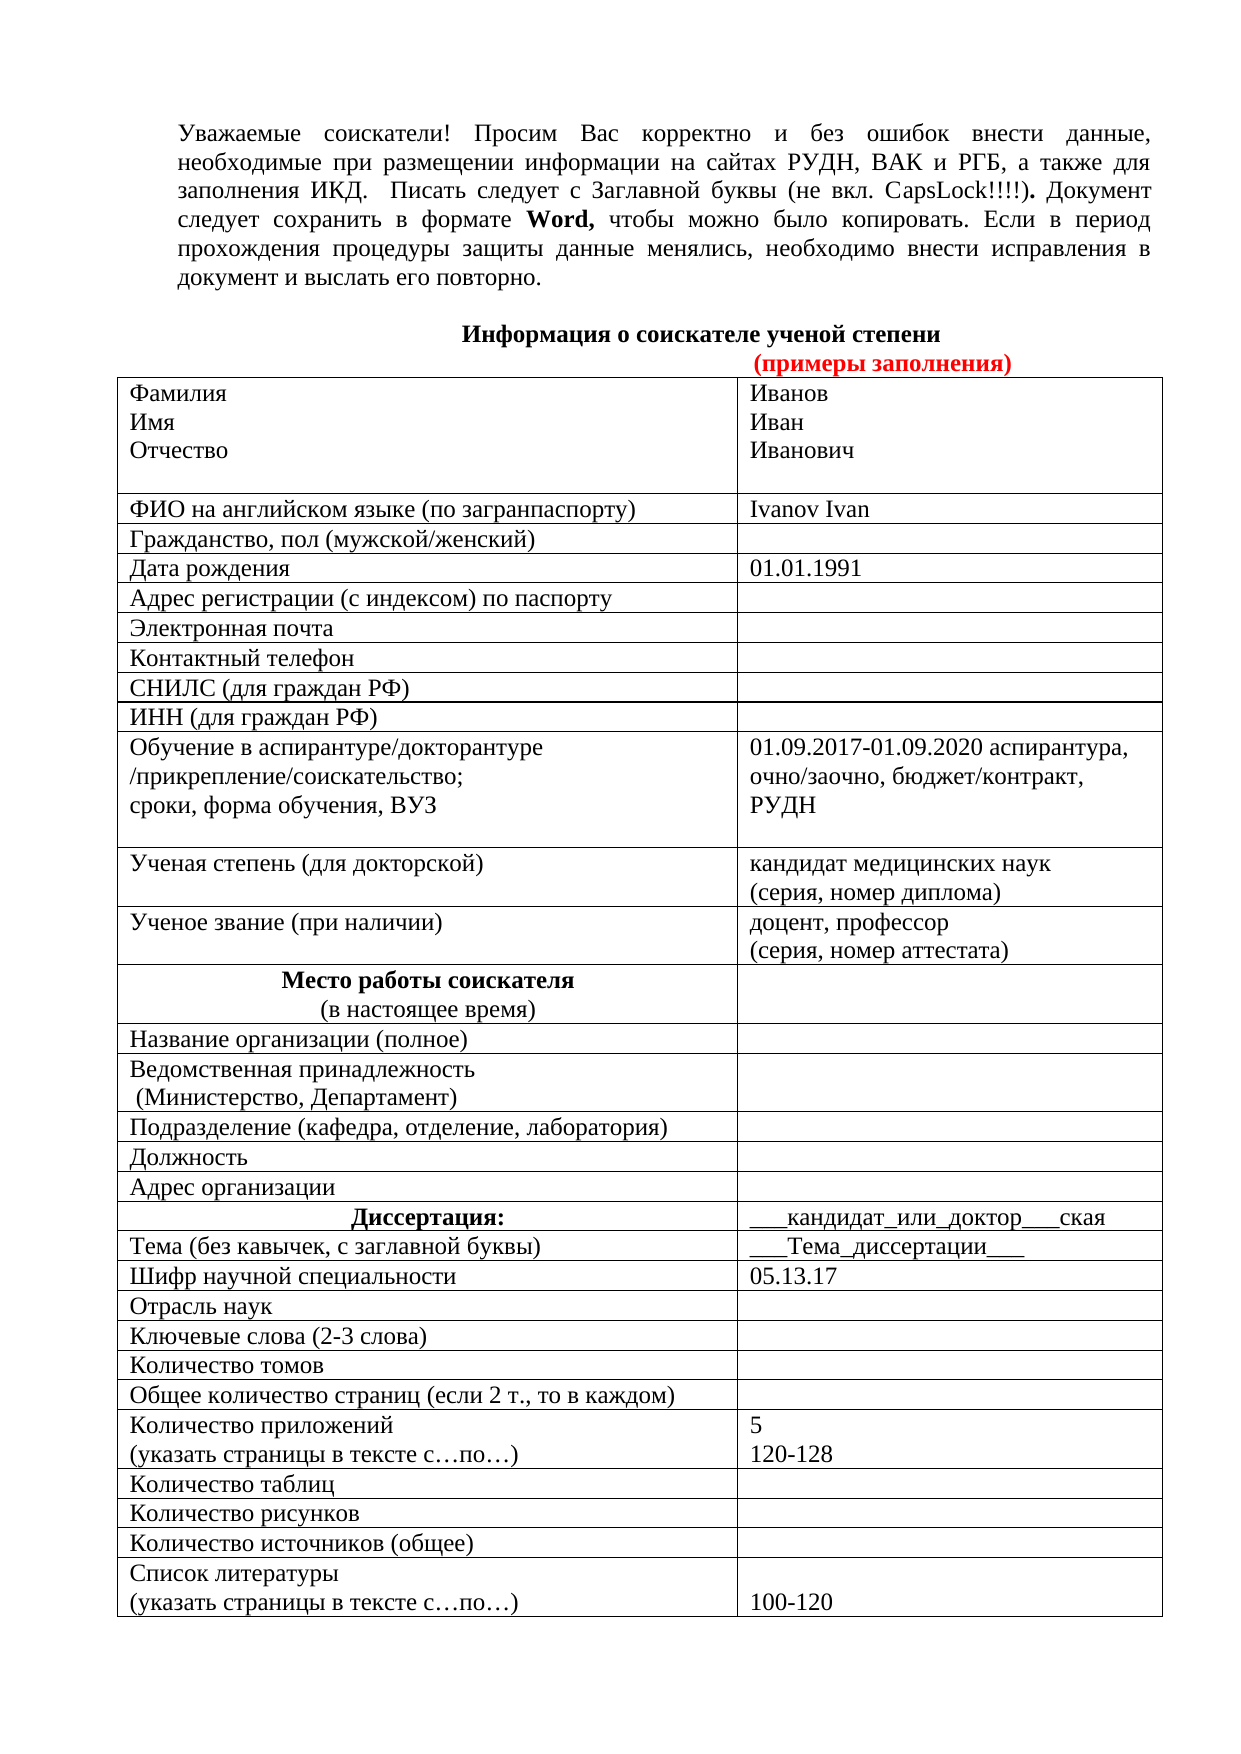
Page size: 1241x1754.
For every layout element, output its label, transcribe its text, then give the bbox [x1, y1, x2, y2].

table_cell Электронная почта [118, 613, 737, 642]
table_cell Обучение в аспирантуре/докторантуре /прикрепление/соискательство; сроки, форма обучения, ВУЗ [118, 732, 737, 847]
table_cell [738, 583, 1162, 612]
table_cell Количество таблиц [118, 1469, 737, 1497]
table_cell [738, 1469, 1162, 1497]
table_cell [738, 1054, 1162, 1111]
table_cell [738, 524, 1162, 552]
table_cell [738, 613, 1162, 642]
text Информация о соискателе ученой степени [177, 319, 1152, 348]
table_cell [738, 1380, 1162, 1409]
table_cell Общее количество страниц (если 2 т., то в каждом) [118, 1380, 737, 1409]
table_header Фамилия Имя Отчество [118, 378, 737, 493]
table_cell [738, 1351, 1162, 1379]
table_cell СНИЛС (для граждан РФ) [118, 673, 737, 701]
table_cell Название организации (полное) [118, 1024, 737, 1053]
table_cell Контактный телефон [118, 643, 737, 672]
table_cell Ivanov Ivan [738, 494, 1162, 523]
table_cell кандидат медицинских наук (серия, номер диплома) [738, 848, 1162, 906]
table_cell [738, 1291, 1162, 1320]
table_cell Ученое звание (при наличии) [118, 907, 737, 964]
table_cell Ведомственная принадлежность (Министерство, Департамент) [118, 1054, 737, 1111]
table_cell [738, 1321, 1162, 1349]
table_cell [738, 1528, 1162, 1557]
table_cell Дата рождения [118, 554, 737, 582]
table_cell 5 120-128 [738, 1410, 1162, 1468]
table_cell [738, 643, 1162, 672]
text Уважаемые соискатели! Просим Вас корректно и без ошибок внести данные, необходимые при размещении информации на сайтах РУДН, ВАК и РГБ, а также для заполнения ИКД. Писать следует с Заглавной буквы (не вкл. СapsLock!!!!). Документ следует сохранить в формате Word, чтобы можно было копировать. Если в период прохождения процедуры защиты данные менялись, необходимо внести исправления в документ и выслать его повторно. [177, 118, 1152, 291]
table_cell Адрес организации [118, 1172, 737, 1201]
table_cell [738, 1499, 1162, 1527]
table_cell 01.09.2017-01.09.2020 аспирантура, очно/заочно, бюджет/контракт, РУДН [738, 732, 1162, 847]
table_cell ___Тема_диссертации___ [738, 1231, 1162, 1260]
table_cell Количество томов [118, 1351, 737, 1379]
table_cell 05.13.17 [738, 1261, 1162, 1290]
text (примеры заполнения) [177, 348, 1152, 377]
table_cell Количество приложений (указать страницы в тексте с…по…) [118, 1410, 737, 1468]
table_cell [738, 965, 1162, 1023]
table_cell [738, 1024, 1162, 1053]
table_cell Адрес регистрации (с индексом) по паспорту [118, 583, 737, 612]
table_cell [738, 673, 1162, 701]
table_cell Диссертация: [118, 1202, 737, 1230]
table_cell Гражданство, пол (мужской/женский) [118, 524, 737, 552]
table_cell Подразделение (кафедра, отделение, лаборатория) [118, 1112, 737, 1141]
table_cell ИНН (для граждан РФ) [118, 703, 737, 731]
table_cell Ученая степень (для докторской) [118, 848, 737, 906]
table_cell [738, 1172, 1162, 1201]
table_cell Количество источников (общее) [118, 1528, 737, 1557]
table_cell Должность [118, 1142, 737, 1171]
table_cell [738, 1142, 1162, 1171]
table_cell 01.01.1991 [738, 554, 1162, 582]
table_cell [738, 1112, 1162, 1141]
table_cell Количество рисунков [118, 1499, 737, 1527]
table_cell 100-120 [738, 1558, 1162, 1616]
table_cell Шифр научной специальности [118, 1261, 737, 1290]
table_cell ФИО на английском языке (по загранпаспорту) [118, 494, 737, 523]
table_cell Место работы соискателя (в настоящее время) [118, 965, 737, 1023]
table_header Иванов Иван Иванович [738, 378, 1162, 493]
table_cell Тема (без кавычек, с заглавной буквы) [118, 1231, 737, 1260]
table_cell [738, 703, 1162, 731]
table_cell ___кандидат_или_доктор___ская [738, 1202, 1162, 1230]
table_cell Отрасль наук [118, 1291, 737, 1320]
table_cell Ключевые слова (2-3 слова) [118, 1321, 737, 1349]
table_cell доцент, профессор (серия, номер аттестата) [738, 907, 1162, 964]
table_cell Список литературы (указать страницы в тексте с…по…) [118, 1558, 737, 1616]
